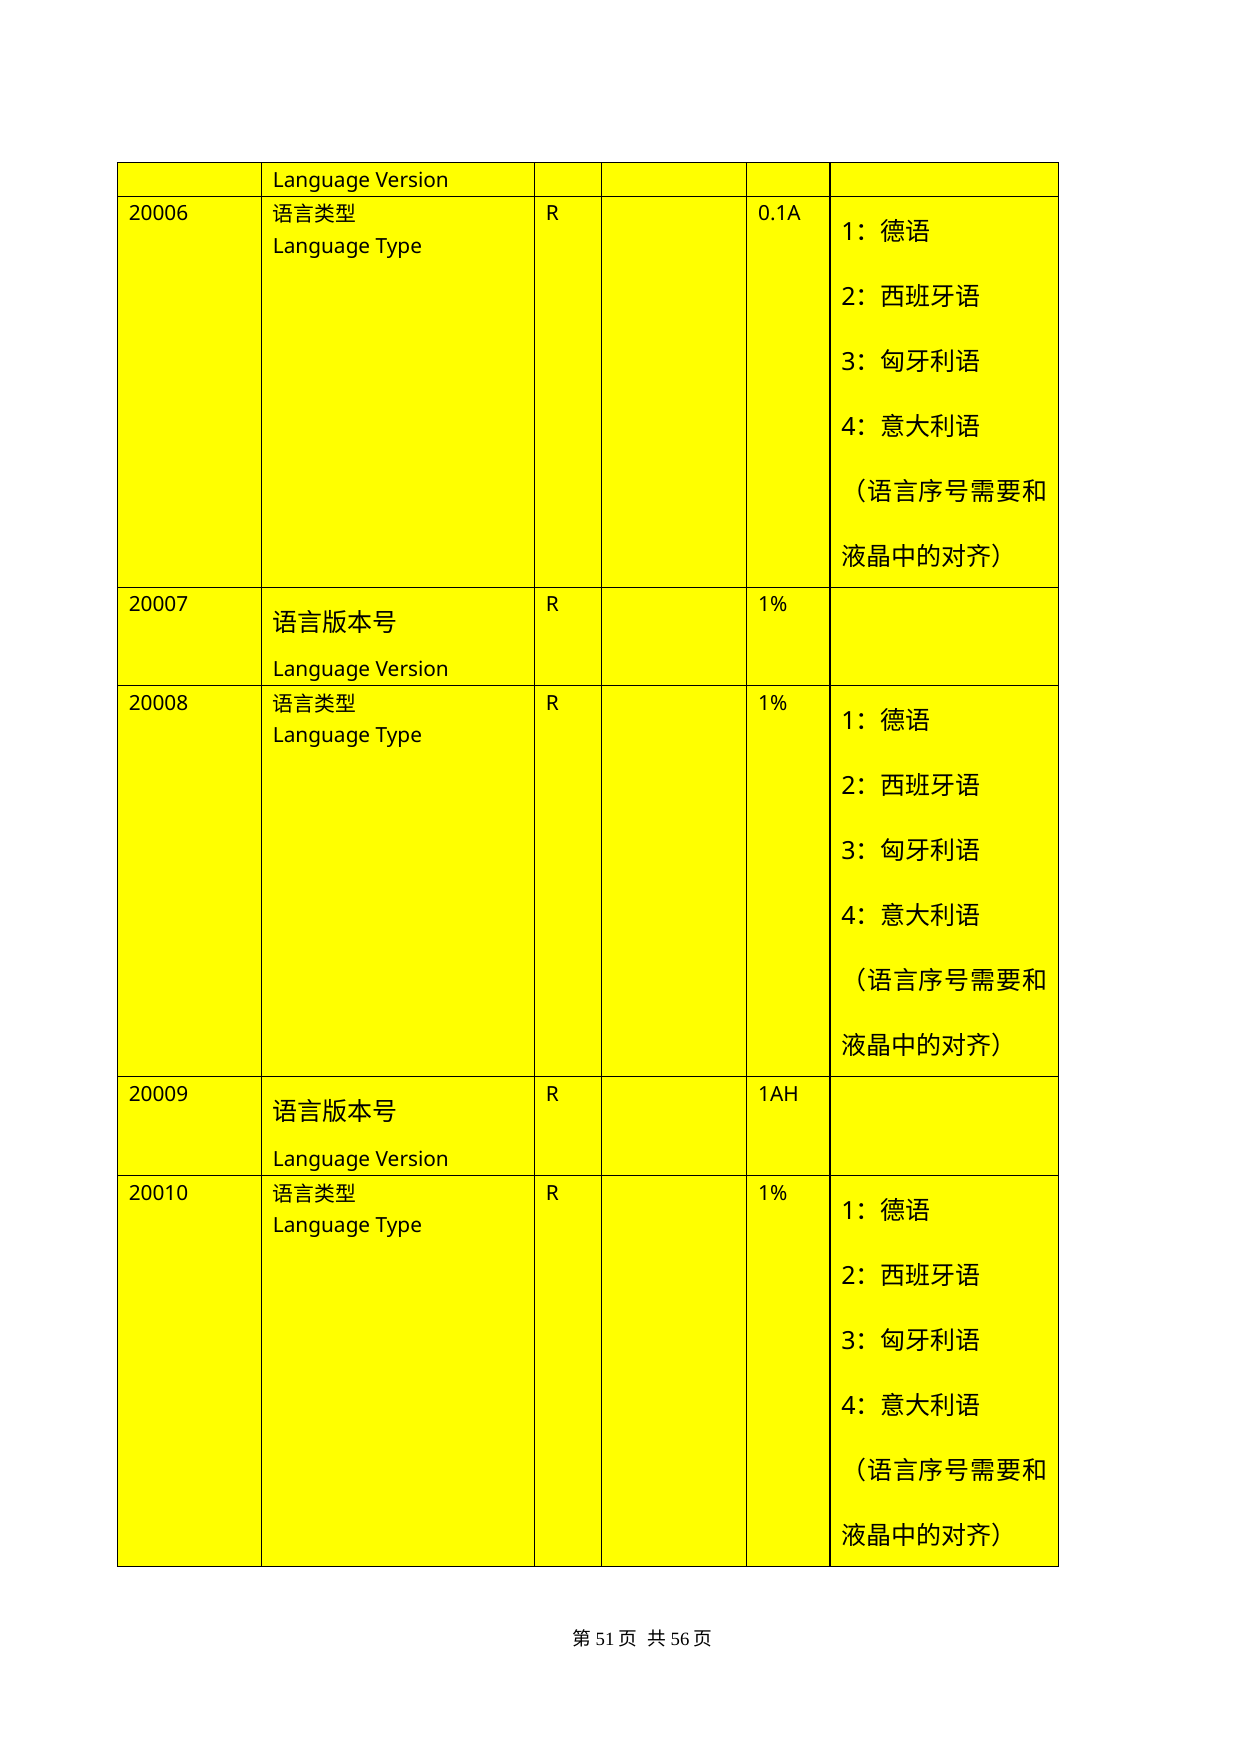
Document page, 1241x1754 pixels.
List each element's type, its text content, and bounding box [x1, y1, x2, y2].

table_cell 0.1A [747, 197, 829, 587]
table_cell [747, 163, 829, 196]
table_cell [831, 1077, 1058, 1175]
table_cell 20009 [118, 1077, 261, 1175]
table_cell 20008 [118, 686, 261, 1076]
table_cell 1：德语 2：西班牙语 3：匈牙利语 4：意大利语 （语言序号需要和液晶中的对齐） [831, 686, 1058, 1076]
table_cell [602, 686, 746, 1076]
table_cell 1：德语 2：西班牙语 3：匈牙利语 4：意大利语 （语言序号需要和液晶中的对齐） [831, 197, 1058, 587]
table_cell 语言类型 Language Type [262, 686, 534, 1076]
table_cell 1% [747, 686, 829, 1076]
table_cell [831, 588, 1058, 685]
table_cell [602, 163, 746, 196]
table_cell 1% [747, 588, 829, 685]
table_cell 20010 [118, 1176, 261, 1566]
table_cell [535, 163, 601, 196]
table_cell R [535, 1077, 601, 1175]
table_cell [602, 197, 746, 587]
table_cell 20007 [118, 588, 261, 685]
table_cell 语言版本号 Language Version [262, 1077, 534, 1175]
table_cell 语言类型 Language Type [262, 1176, 534, 1566]
table_cell 语言版本号 Language Version [262, 588, 534, 685]
table_cell [602, 1077, 746, 1175]
table_cell [118, 163, 261, 196]
table_cell R [535, 1176, 601, 1566]
table_cell 1AH [747, 1077, 829, 1175]
table_cell R [535, 588, 601, 685]
table_cell 20006 [118, 197, 261, 587]
table_cell R [535, 686, 601, 1076]
table_cell [831, 163, 1058, 196]
table_cell [602, 588, 746, 685]
table_cell Language Version [262, 163, 534, 196]
table_cell R [535, 197, 601, 587]
table_cell 语言类型 Language Type [262, 197, 534, 587]
table_cell 1% [747, 1176, 829, 1566]
table_cell 1：德语 2：西班牙语 3：匈牙利语 4：意大利语 （语言序号需要和液晶中的对齐） [831, 1176, 1058, 1566]
table_cell [602, 1176, 746, 1566]
